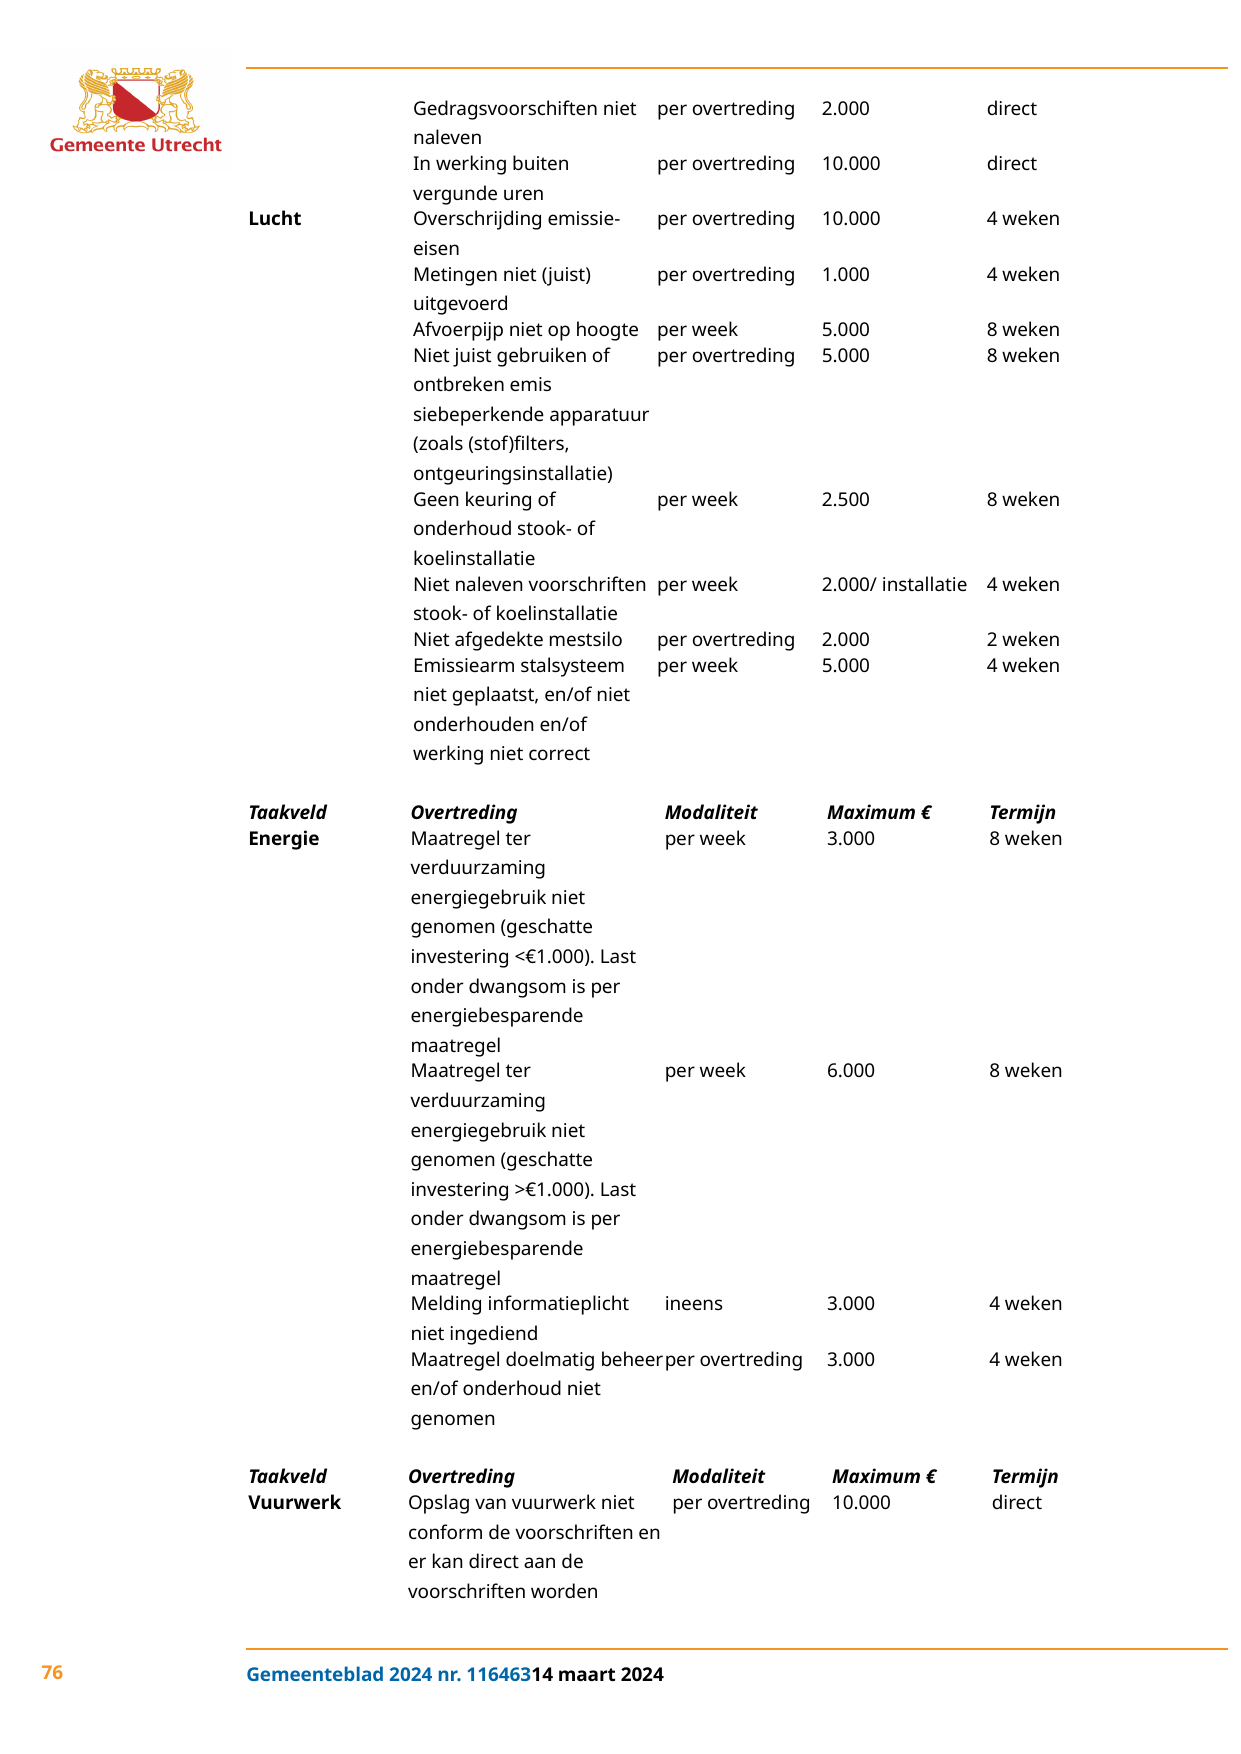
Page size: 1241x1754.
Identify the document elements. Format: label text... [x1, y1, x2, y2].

table_cell [248, 571, 413, 626]
table_cell 2.500 [822, 486, 987, 571]
table_cell 5.000 [822, 316, 987, 342]
table_cell Opslag van vuurwerk niet conform de voorschriften en er kan direct aan de voorschriften worden [408, 1489, 672, 1604]
table_cell 5.000 [822, 342, 987, 486]
table_cell 10.000 [822, 150, 987, 205]
table_cell Niet naleven voorschriften stook- of koelinstallatie [413, 571, 657, 626]
table_cell Lucht [248, 205, 413, 261]
table_cell 10.000 [832, 1489, 992, 1604]
table_header Overtreding [410, 799, 664, 825]
table_cell Emissiearm stalsysteem niet geplaatst, en/of niet onderhouden en/of werking niet correct [413, 652, 657, 766]
table_cell 2.000 [822, 95, 987, 150]
table_cell per overtreding [657, 261, 822, 316]
table_header Overtreding [408, 1464, 672, 1489]
table_cell Niet juist gebruiken of ontbreken emis siebeperkende apparatuur (zoals (stof)filters, ontgeuringsinstallatie) [413, 342, 657, 486]
table_cell per overtreding [657, 342, 822, 486]
table_cell per overtreding [657, 95, 822, 150]
table_cell Gedragsvoorschiften niet naleven [413, 95, 657, 150]
table_cell per week [665, 1058, 827, 1291]
table_cell 8 weken [989, 825, 1152, 1058]
table_cell 3.000 [827, 825, 989, 1058]
table_cell [248, 1058, 410, 1291]
table_cell per week [657, 571, 822, 626]
table_cell [248, 342, 413, 486]
table_cell per overtreding [657, 626, 822, 652]
table_header Termijn [992, 1464, 1152, 1489]
table_cell [248, 316, 413, 342]
table_cell [248, 1291, 410, 1346]
table_cell [248, 626, 413, 652]
table_cell 2.000 [822, 626, 987, 652]
table_cell Overschrijding emissie-eisen [413, 205, 657, 261]
table_cell 6.000 [827, 1058, 989, 1291]
table_cell 4 weken [987, 652, 1152, 766]
table_cell 8 weken [987, 316, 1152, 342]
table_cell 3.000 [827, 1291, 989, 1346]
table_cell Energie [248, 825, 410, 1058]
table_cell 3.000 [827, 1346, 989, 1431]
table_cell per week [657, 316, 822, 342]
table_header Maximum € [827, 799, 989, 825]
table_cell Niet afgedekte mestsilo [413, 626, 657, 652]
table_cell direct [987, 95, 1152, 150]
table_cell per overtreding [665, 1346, 827, 1431]
table_cell per overtreding [672, 1489, 832, 1604]
table_cell per week [657, 486, 822, 571]
table_cell per week [665, 825, 827, 1058]
table_cell Geen keuring of onderhoud stook- of koelinstallatie [413, 486, 657, 571]
table_cell [248, 652, 413, 766]
table_cell 4 weken [989, 1291, 1152, 1346]
table_cell Maatregel ter verduurzaming energiegebruik niet genomen (geschatte investering >€1.000). Last onder dwangsom is per energiebesparende maatregel [410, 1058, 664, 1291]
table_cell 8 weken [987, 342, 1152, 486]
table_cell Afvoerpijp niet op hoogte [413, 316, 657, 342]
table_cell [248, 261, 413, 316]
table_header Termijn [989, 799, 1152, 825]
table_cell Maatregel doelmatig beheer en/of onderhoud niet genomen [410, 1346, 664, 1431]
table_header Modaliteit [665, 799, 827, 825]
table_cell [248, 95, 413, 150]
table_header Taakveld [248, 799, 410, 825]
table_cell 4 weken [987, 205, 1152, 261]
table_cell In werking buiten vergunde uren [413, 150, 657, 205]
table_cell 8 weken [987, 486, 1152, 571]
picture [41, 47, 231, 172]
table_header Modaliteit [672, 1464, 832, 1489]
table_header Maximum € [832, 1464, 992, 1489]
table_cell ineens [665, 1291, 827, 1346]
table_cell per week [657, 652, 822, 766]
table_cell 2 weken [987, 626, 1152, 652]
table_cell 8 weken [989, 1058, 1152, 1291]
table_cell Metingen niet (juist) uitgevoerd [413, 261, 657, 316]
table_cell Vuurwerk [248, 1489, 408, 1604]
table_cell [248, 486, 413, 571]
table_cell per overtreding [657, 150, 822, 205]
table_cell Melding informatieplicht niet ingediend [410, 1291, 664, 1346]
table_cell 4 weken [987, 261, 1152, 316]
table_cell [248, 1346, 410, 1431]
table_cell [248, 150, 413, 205]
table_cell direct [992, 1489, 1152, 1604]
table_cell 4 weken [989, 1346, 1152, 1431]
table_cell Maatregel ter verduurzaming energiegebruik niet genomen (geschatte investering <€1.000). Last onder dwangsom is per energiebesparende maatregel [410, 825, 664, 1058]
table_cell 5.000 [822, 652, 987, 766]
table_cell per overtreding [657, 205, 822, 261]
table_cell 1.000 [822, 261, 987, 316]
table_cell 2.000/ installatie [822, 571, 987, 626]
table_cell direct [987, 150, 1152, 205]
table_cell 10.000 [822, 205, 987, 261]
table_header Taakveld [248, 1464, 408, 1489]
table_cell 4 weken [987, 571, 1152, 626]
